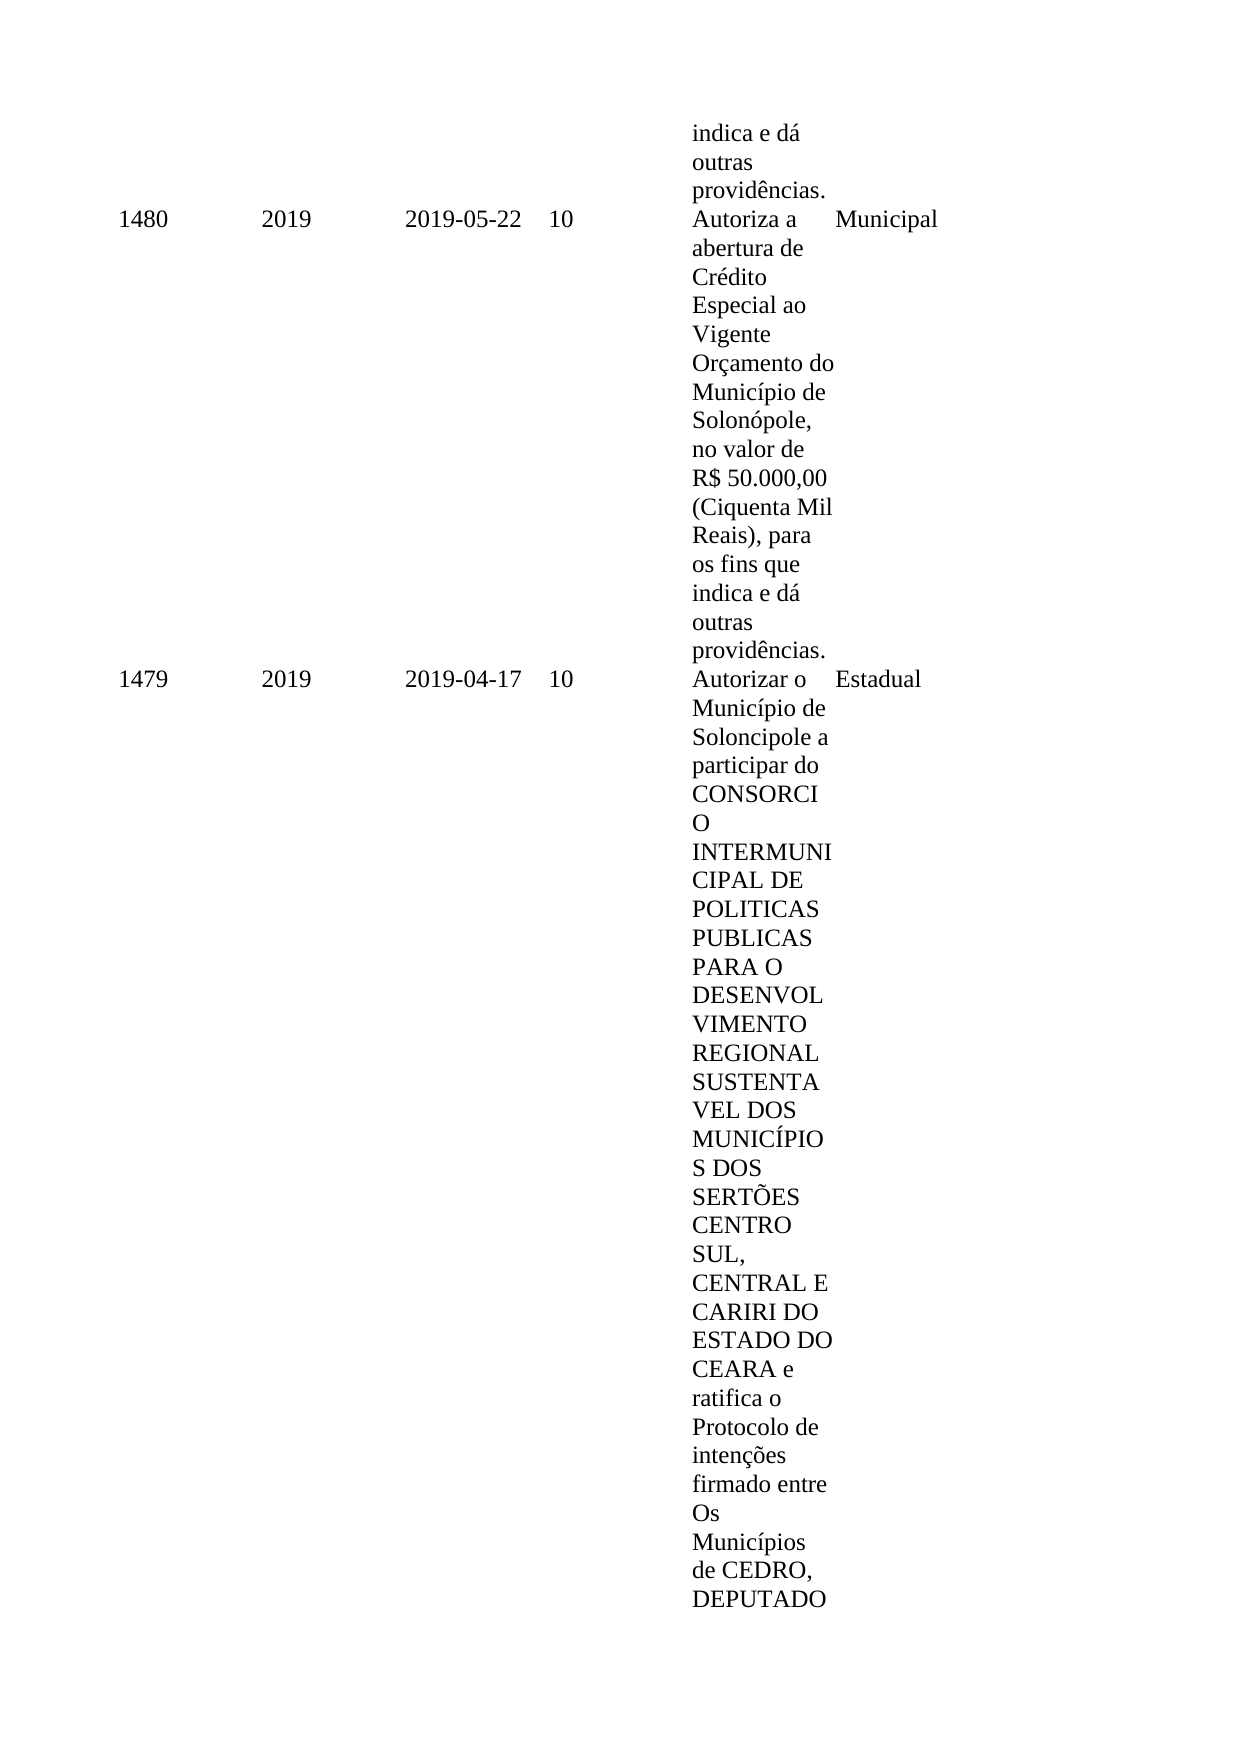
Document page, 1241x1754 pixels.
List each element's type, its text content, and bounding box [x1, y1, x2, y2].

table_cell [548, 118, 692, 204]
table_cell 10 [548, 204, 692, 664]
table_cell [405, 118, 548, 204]
table_cell [118, 118, 261, 204]
table_cell [979, 204, 1122, 664]
table_cell indica e dá outras providências. [692, 118, 835, 204]
table_cell 1479 [118, 664, 261, 1613]
table_cell [979, 664, 1122, 1613]
table_cell [261, 118, 405, 204]
table_cell [835, 118, 979, 204]
table_cell 2019 [261, 204, 405, 664]
table_cell Municipal [835, 204, 979, 664]
table_cell 2019-05-22 [405, 204, 548, 664]
table_cell Autoriza a abertura de Crédito Especial ao Vigente Orçamento do Município de Solonópole, no valor de R$ 50.000,00 (Ciquenta Mil Reais), para os fins que indica e dá outras providências. [692, 204, 835, 664]
table_cell Estadual [835, 664, 979, 1613]
table_cell Autorizar o Município de Soloncipole a participar do CONSORCIO INTERMUNICIPAL DE POLITICAS PUBLICAS PARA O DESENVOLVIMENTO REGIONAL SUSTENTAVEL DOS MUNICÍPIOS DOS SERTÕES CENTRO SUL, CENTRAL E CARIRI DO ESTADO DO CEARA e ratifica o Protocolo de intenções firmado entre Os Municípios de CEDRO, DEPUTADO [692, 664, 835, 1613]
table_cell [979, 118, 1122, 204]
table_cell 1480 [118, 204, 261, 664]
table_cell 2019 [261, 664, 405, 1613]
table_cell 10 [548, 664, 692, 1613]
table_cell 2019-04-17 [405, 664, 548, 1613]
